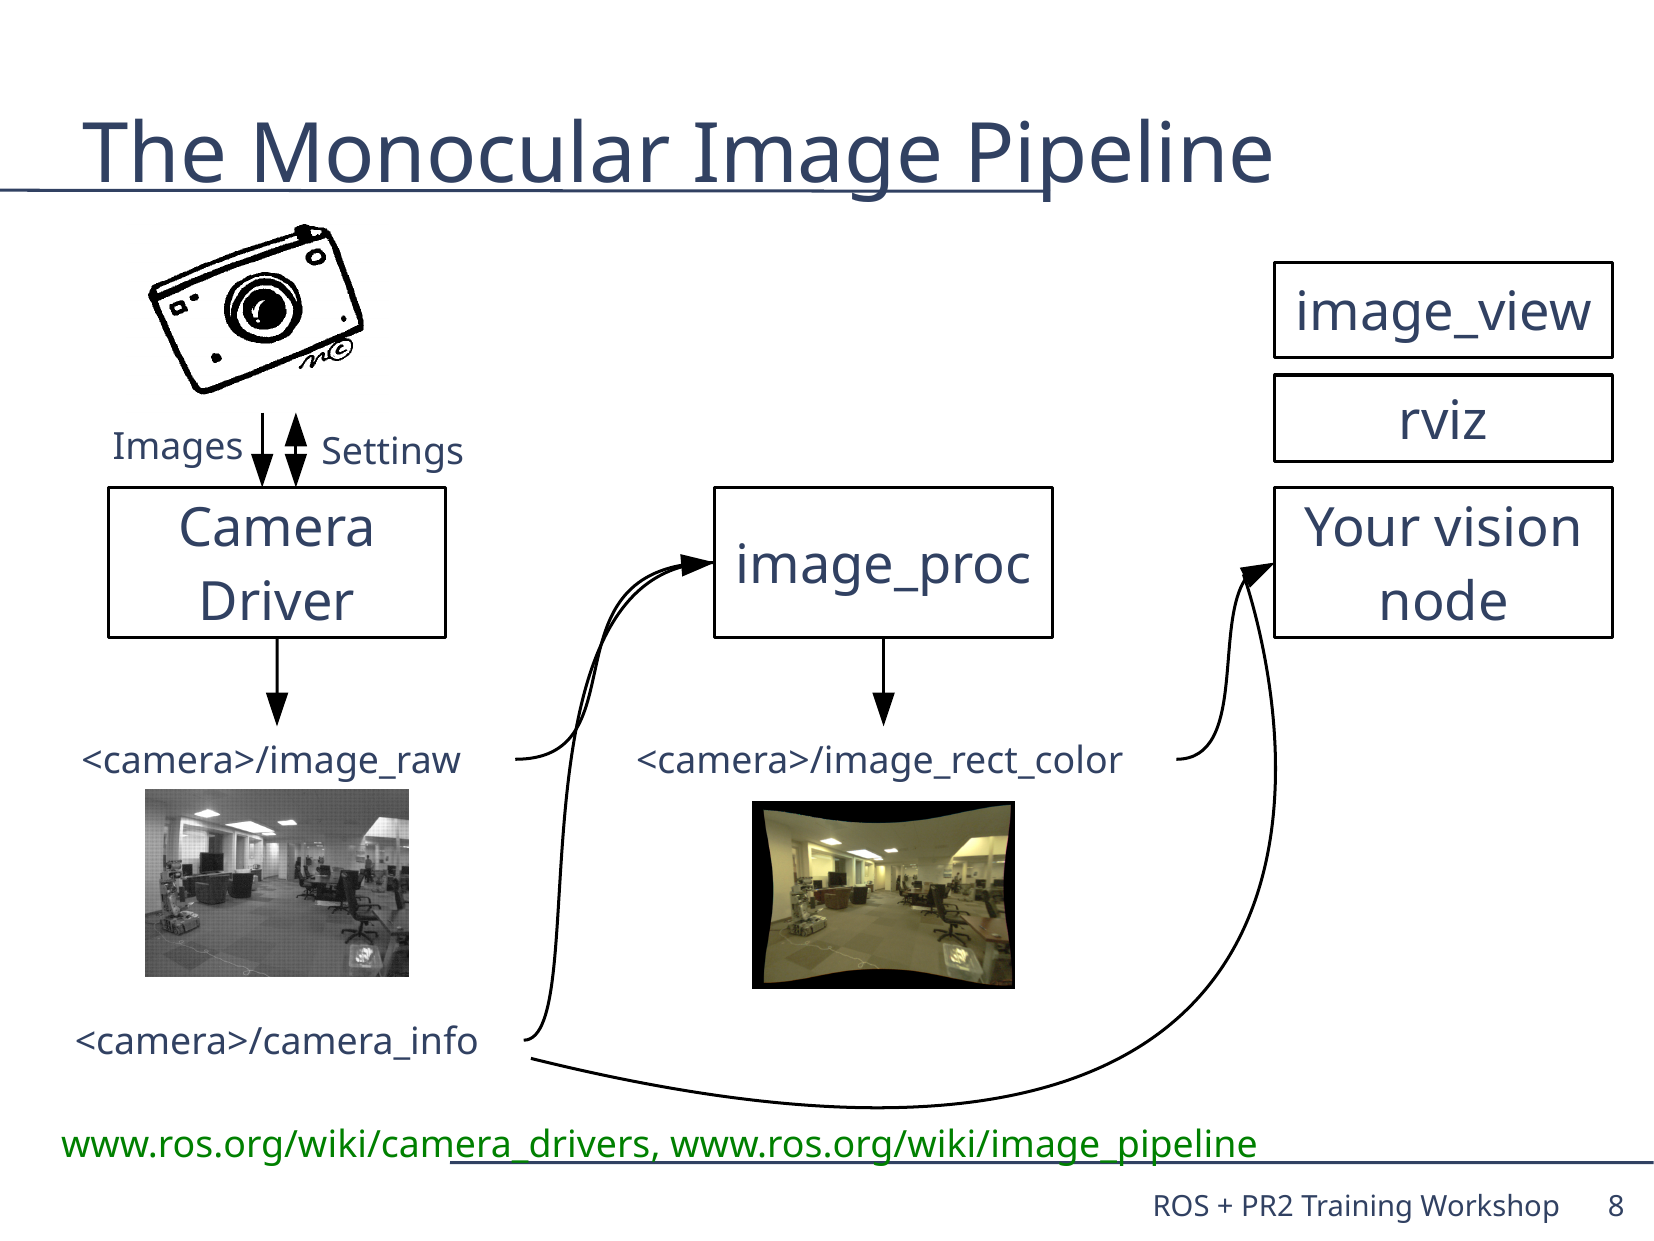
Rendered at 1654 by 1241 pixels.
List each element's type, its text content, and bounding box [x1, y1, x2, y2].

text_box Camera Driver [108, 487, 446, 638]
text_box www.ros.org/wiki/camera_drivers, www.ros.org/wiki/image_pipeline [25, 1117, 1564, 1163]
text_box <camera>/image_rect_color [583, 726, 1177, 785]
text_box <camera>/image_raw [27, 726, 516, 785]
text_box Your vision node [1274, 487, 1613, 638]
picture [126, 206, 389, 413]
text_box image_view [1274, 262, 1613, 358]
text_box rviz [1274, 375, 1613, 462]
text_box Images [70, 412, 259, 471]
picture [752, 801, 1015, 989]
text_box Settings [280, 417, 506, 476]
title The Monocular Image Pipeline [82, 82, 1571, 218]
text_box image_proc [714, 487, 1053, 638]
picture [145, 789, 409, 977]
text_box <camera>/camera_info [30, 1007, 524, 1066]
